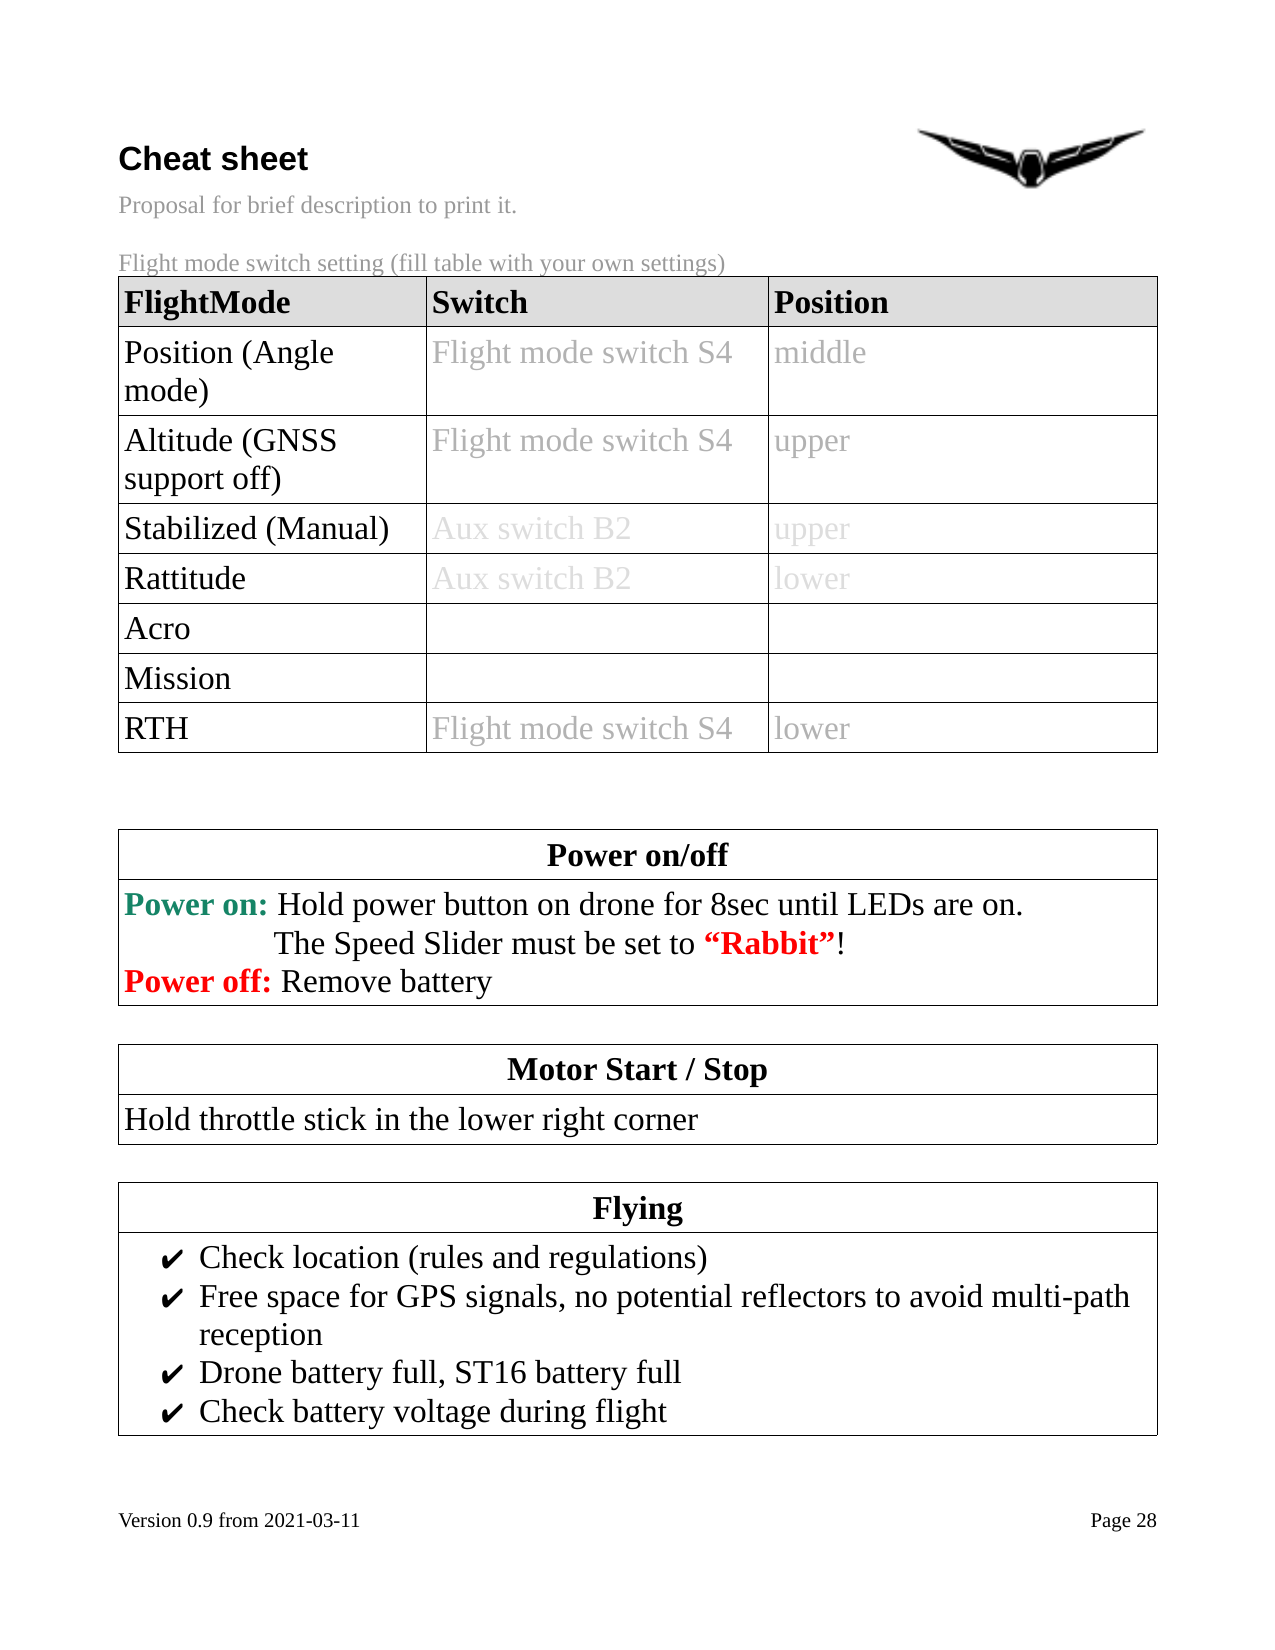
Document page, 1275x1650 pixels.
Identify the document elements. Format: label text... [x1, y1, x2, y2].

table_cell upper [769, 504, 1157, 553]
subtitle [1148, 139, 1157, 178]
table_cell Flight mode switch S4 [427, 703, 768, 752]
table_cell Stabilized (Manual) [119, 504, 426, 553]
table_cell Check location (rules and regulations) Free space for GPS signals, no potential reflectors to avoid multi-path reception Drone battery full, ST16 battery full Check battery voltage during flight [119, 1233, 1157, 1435]
table_cell RTH [119, 703, 426, 752]
table_cell Flight mode switch S4 [427, 327, 768, 414]
table_cell [769, 654, 1157, 702]
table_cell [769, 604, 1157, 652]
table_header FlightMode [119, 277, 426, 326]
table_cell Position (Angle mode) [119, 327, 426, 414]
table_cell lower [769, 703, 1157, 752]
table_cell Hold throttle stick in the lower right corner [119, 1095, 1157, 1144]
subtitle Cheat sheet [118, 139, 914, 178]
table_header Power on/off [119, 830, 1157, 879]
table_cell Power on: Hold power button on drone for 8sec until LEDs are on. The Speed Slider must be set to “Rabbit”! Power off: Remove battery [119, 880, 1157, 1005]
text Flight mode switch setting (fill table with your own settings) [118, 248, 1157, 276]
table_header Position [769, 277, 1157, 326]
table_header Motor Start / Stop [119, 1045, 1157, 1094]
table_header Switch [427, 277, 768, 326]
text Proposal for brief description to print it. [118, 190, 1157, 219]
table_cell [427, 654, 768, 702]
table_cell Mission [119, 654, 426, 702]
table_cell Aux switch B2 [427, 504, 768, 553]
table_cell upper [769, 416, 1157, 503]
picture [914, 126, 1148, 193]
table_cell middle [769, 327, 1157, 414]
table_cell Altitude (GNSS support off) [119, 416, 426, 503]
table_cell Flight mode switch S4 [427, 416, 768, 503]
table_cell Aux switch B2 [427, 554, 768, 602]
table_cell [427, 604, 768, 652]
table_cell Rattitude [119, 554, 426, 602]
table_header Flying [119, 1183, 1157, 1232]
table_cell lower [769, 554, 1157, 602]
table_cell Acro [119, 604, 426, 652]
